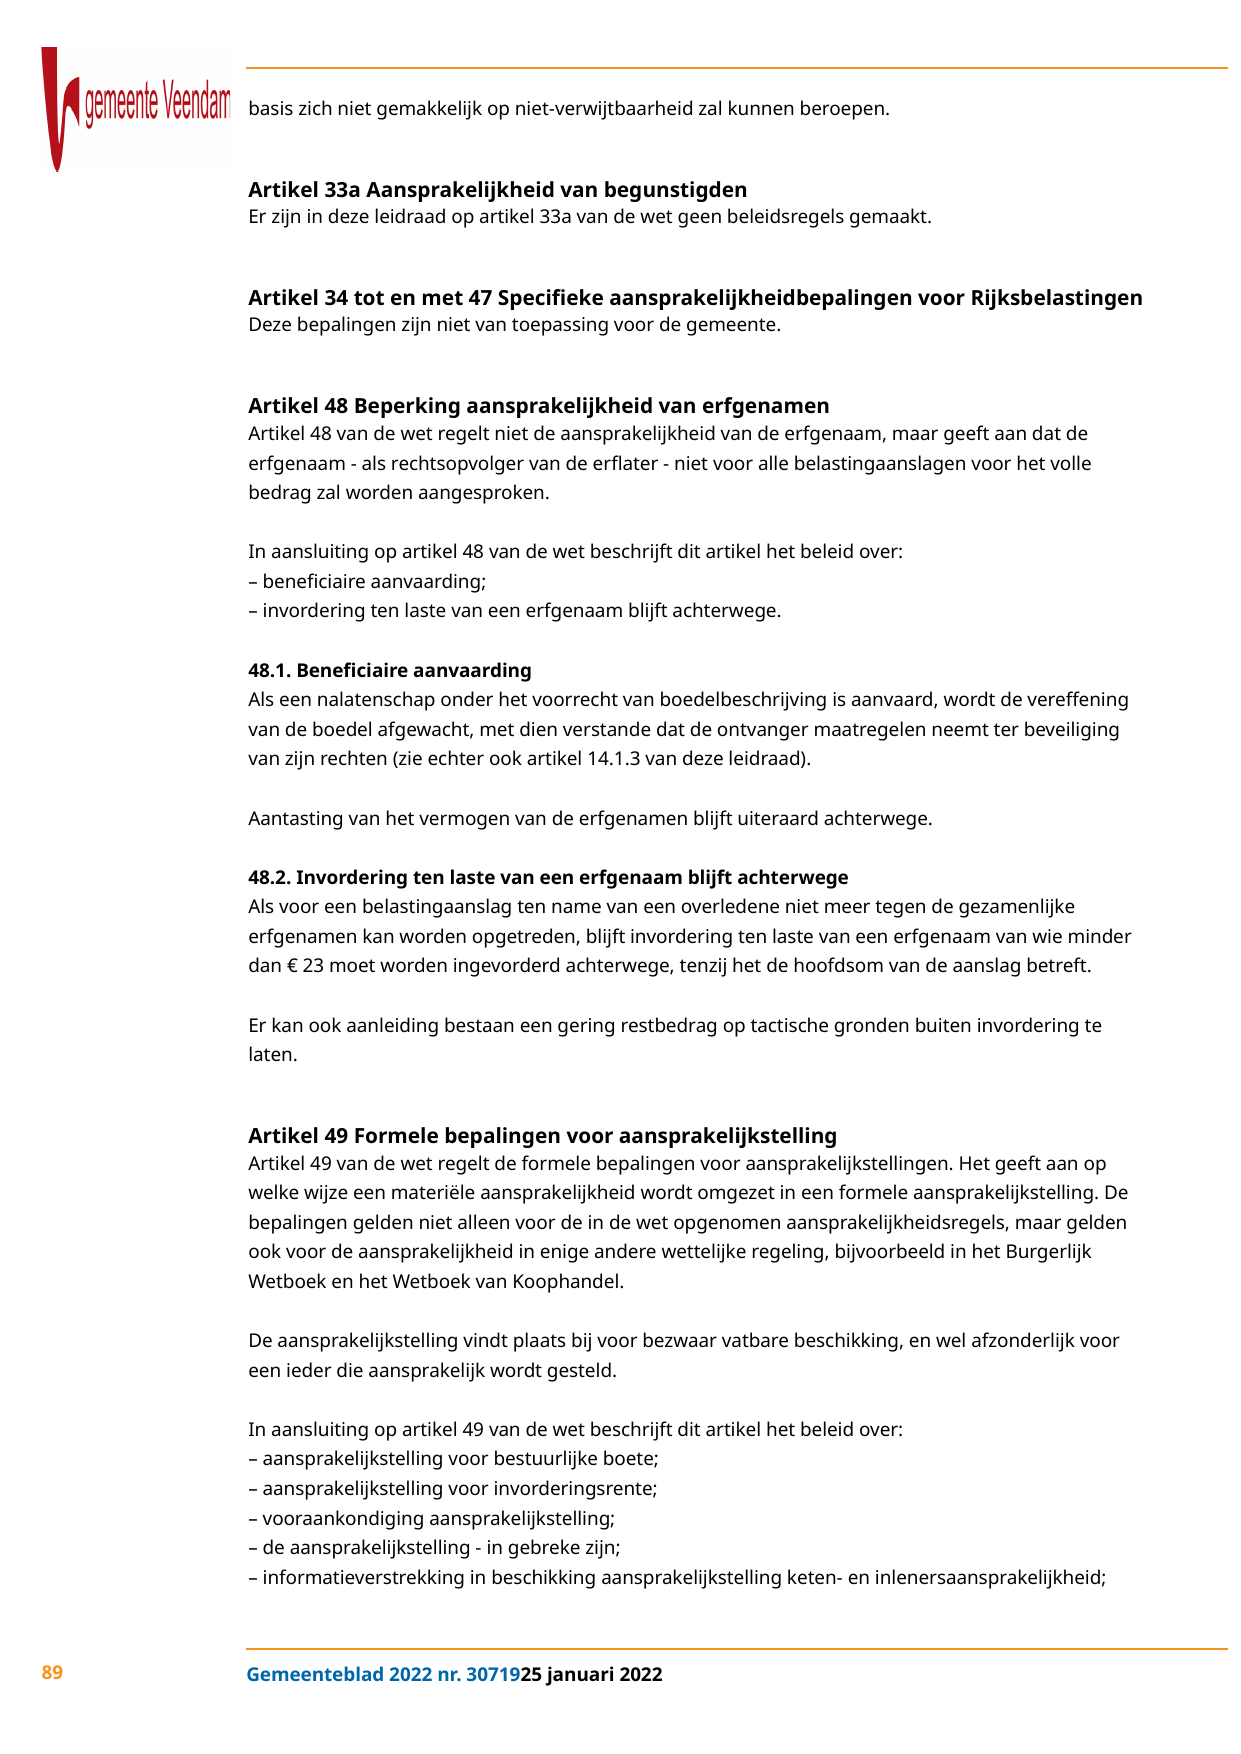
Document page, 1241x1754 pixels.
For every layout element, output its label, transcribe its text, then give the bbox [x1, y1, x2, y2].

text Artikel 48 Beperking aansprakelijkheid van erfgenamen [248, 392, 1152, 420]
text Aantasting van het vermogen van de erfgenamen blijft uiteraard achterwege. [248, 805, 1152, 830]
text Artikel 49 Formele bepalingen voor aansprakelijkstelling [248, 1121, 1152, 1150]
text basis zich niet gemakkelijk op niet-verwijtbaarheid zal kunnen beroepen. [248, 95, 1152, 121]
text In aansluiting op artikel 49 van de wet beschrijft dit artikel het beleid over: [248, 1416, 1152, 1442]
text Er zijn in deze leidraad op artikel 33a van de wet geen beleidsregels gemaakt. [248, 203, 1152, 229]
text – de aansprakelijkstelling - in gebreke zijn; [248, 1534, 1152, 1560]
text Artikel 48 van de wet regelt niet de aansprakelijkheid van de erfgenaam, maar geeft aan dat de erfgenaam - als rechtsopvolger van de erflater - niet voor alle belastingaanslagen voor het volle bedrag zal worden aangesproken. [248, 420, 1152, 505]
text Artikel 34 tot en met 47 Specifieke aansprakelijkheidbepalingen voor Rijksbelastingen [248, 283, 1152, 312]
text Als een nalatenschap onder het voorrecht van boedelbeschrijving is aanvaard, wordt de vereffening van de boedel afgewacht, met dien verstande dat de ontvanger maatregelen neemt ter beveiliging van zijn rechten (zie echter ook artikel 14.1.3 van deze leidraad). [248, 686, 1152, 771]
text – vooraankondiging aansprakelijkstelling; [248, 1505, 1152, 1531]
text – aansprakelijkstelling voor bestuurlijke boete; [248, 1446, 1152, 1471]
text Deze bepalingen zijn niet van toepassing voor de gemeente. [248, 312, 1152, 337]
text Er kan ook aanleiding bestaan een gering restbedrag op tactische gronden buiten invordering te laten. [248, 1012, 1152, 1067]
text 48.2. Invordering ten laste van een erfgenaam blijft achterwege [248, 864, 1152, 889]
text Artikel 33a Aansprakelijkheid van begunstigden [248, 175, 1152, 203]
text Als voor een belastingaanslag ten name van een overledene niet meer tegen de gezamenlijke erfgenamen kan worden opgetreden, blijft invordering ten laste van een erfgenaam van wie minder dan € 23 moet worden ingevorderd achterwege, tenzij het de hoofdsom van de aanslag betreft. [248, 893, 1152, 978]
picture [41, 47, 231, 172]
text De aansprakelijkstelling vindt plaats bij voor bezwaar vatbare beschikking, en wel afzonderlijk voor een ieder die aansprakelijk wordt gesteld. [248, 1327, 1152, 1383]
text Artikel 49 van de wet regelt de formele bepalingen voor aansprakelijkstellingen. Het geeft aan op welke wijze een materiële aansprakelijkheid wordt omgezet in een formele aansprakelijkstelling. De bepalingen gelden niet alleen voor de in de wet opgenomen aansprakelijkheidsregels, maar gelden ook voor de aansprakelijkheid in enige andere wettelijke regeling, bijvoorbeeld in het Burgerlijk Wetboek en het Wetboek van Koophandel. [248, 1150, 1152, 1294]
text In aansluiting op artikel 48 van de wet beschrijft dit artikel het beleid over: [248, 538, 1152, 564]
text 48.1. Beneficiaire aanvaarding [248, 657, 1152, 682]
text – invordering ten laste van een erfgenaam blijft achterwege. [248, 598, 1152, 623]
text – informatieverstrekking in beschikking aansprakelijkstelling keten- en inlenersaansprakelijkheid; [248, 1564, 1152, 1590]
text – beneficiaire aanvaarding; [248, 568, 1152, 594]
text – aansprakelijkstelling voor invorderingsrente; [248, 1475, 1152, 1501]
